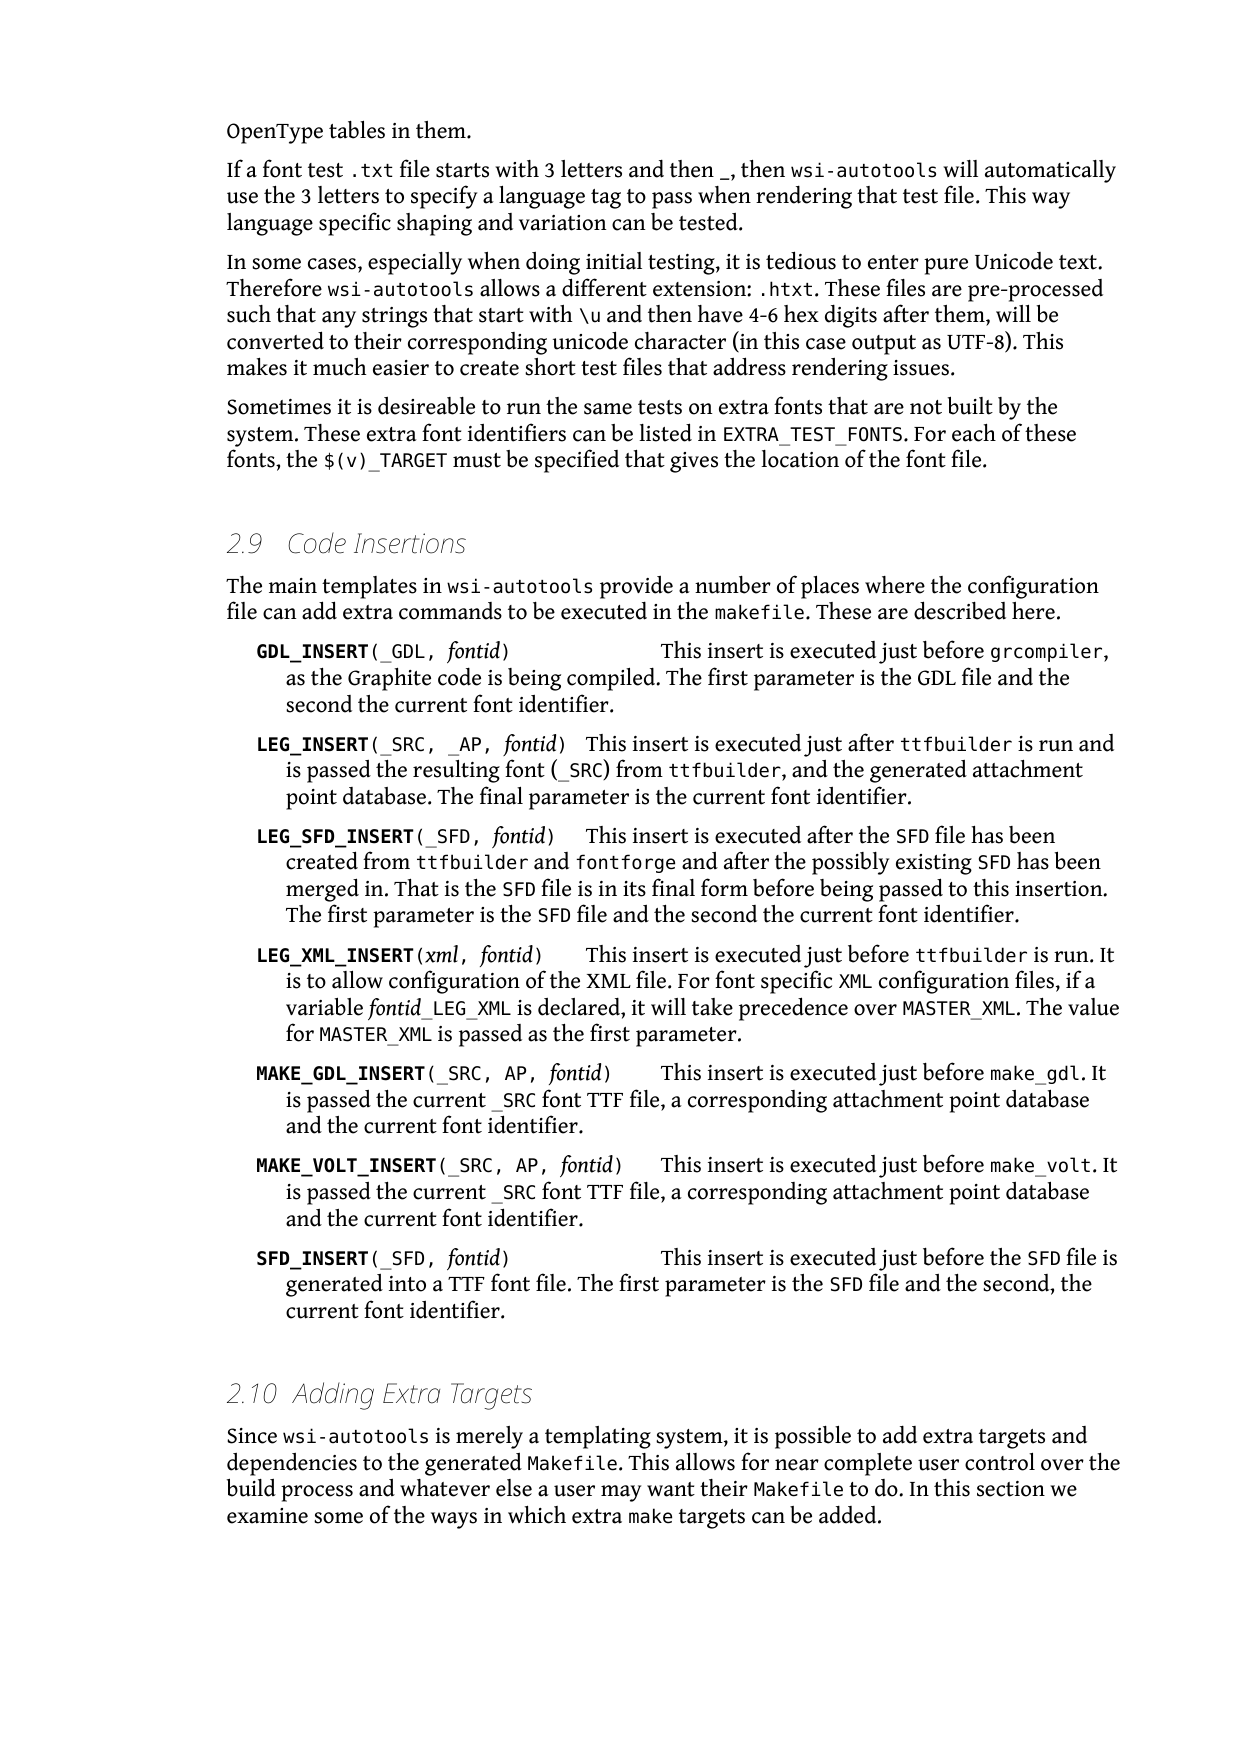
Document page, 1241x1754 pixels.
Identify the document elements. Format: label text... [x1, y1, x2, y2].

text The main templates in wsi-autotools provide a number of places where the configuration file can add extra commands to be executed in the makefile. These are described here. [226, 573, 1122, 626]
text LEG_INSERT(_SRC, _AP, fontid) This insert is executed just after ttfbuilder is run and is passed the resulting font (_SRC) from ttfbuilder, and the generated attachment point database. The final parameter is the current font identifier. [256, 731, 1122, 811]
text In some cases, especially when doing initial testing, it is tedious to enter pure Unicode text. Therefore wsi-autotools allows a different extension: .htxt. These files are pre-processed such that any strings that start with \u and then have 4-6 hex digits after them, will be converted to their corresponding unicode character (in this case output as UTF-8). This makes it much easier to create short test files that address rendering issues. [226, 249, 1122, 382]
subtitle Adding Extra Targets [226, 1375, 1122, 1412]
text MAKE_GDL_INSERT(_SRC, AP, fontid) This insert is executed just before make_gdl. It is passed the current _SRC font TTF file, a corresponding attachment point database and the current font identifier. [256, 1061, 1122, 1140]
text GDL_INSERT(_GDL, fontid) This insert is executed just before grcompiler, as the Graphite code is being compiled. The first parameter is the GDL file and the second the current font identifier. [256, 639, 1122, 718]
text If a font test .txt file starts with 3 letters and then _, then wsi-autotools will automatically use the 3 letters to specify a language tag to pass when rendering that test file. This way language specific shaping and variation can be tested. [226, 157, 1122, 237]
text Since wsi-autotools is merely a templating system, it is possible to add extra targets and dependencies to the generated Makefile. This allows for near complete user control over the build process and whatever else a user may want their Makefile to do. In this section we examine some of the ways in which extra make targets can be added. [226, 1424, 1122, 1530]
text MAKE_VOLT_INSERT(_SRC, AP, fontid) This insert is executed just before make_volt. It is passed the current _SRC font TTF file, a corresponding attachment point database and the current font identifier. [256, 1153, 1122, 1233]
text SFD_INSERT(_SFD, fontid) This insert is executed just before the SFD file is generated into a TTF font file. The first parameter is the SFD file and the second, the current font identifier. [256, 1245, 1122, 1325]
text LEG_SFD_INSERT(_SFD, fontid) This insert is executed after the SFD file has been created from ttfbuilder and fontforge and after the possibly existing SFD has been merged in. That is the SFD file is in its final form before being passed to this insertion. The first parameter is the SFD file and the second the current font identifier. [256, 823, 1122, 929]
text Sometimes it is desireable to run the same tests on extra fonts that are not built by the system. These extra font identifiers can be listed in EXTRA_TEST_FONTS. For each of these fonts, the $(v)_TARGET must be specified that gives the location of the font file. [226, 395, 1122, 474]
text OpenType tables in them. [226, 118, 1122, 145]
text LEG_XML_INSERT(xml, fontid) This insert is executed just before ttfbuilder is run. It is to allow configuration of the XML file. For font specific XML configuration files, if a variable fontid_LEG_XML is declared, it will take precedence over MASTER_XML. The value for MASTER_XML is passed as the first parameter. [256, 942, 1122, 1048]
subtitle Code Insertions [226, 524, 1122, 561]
